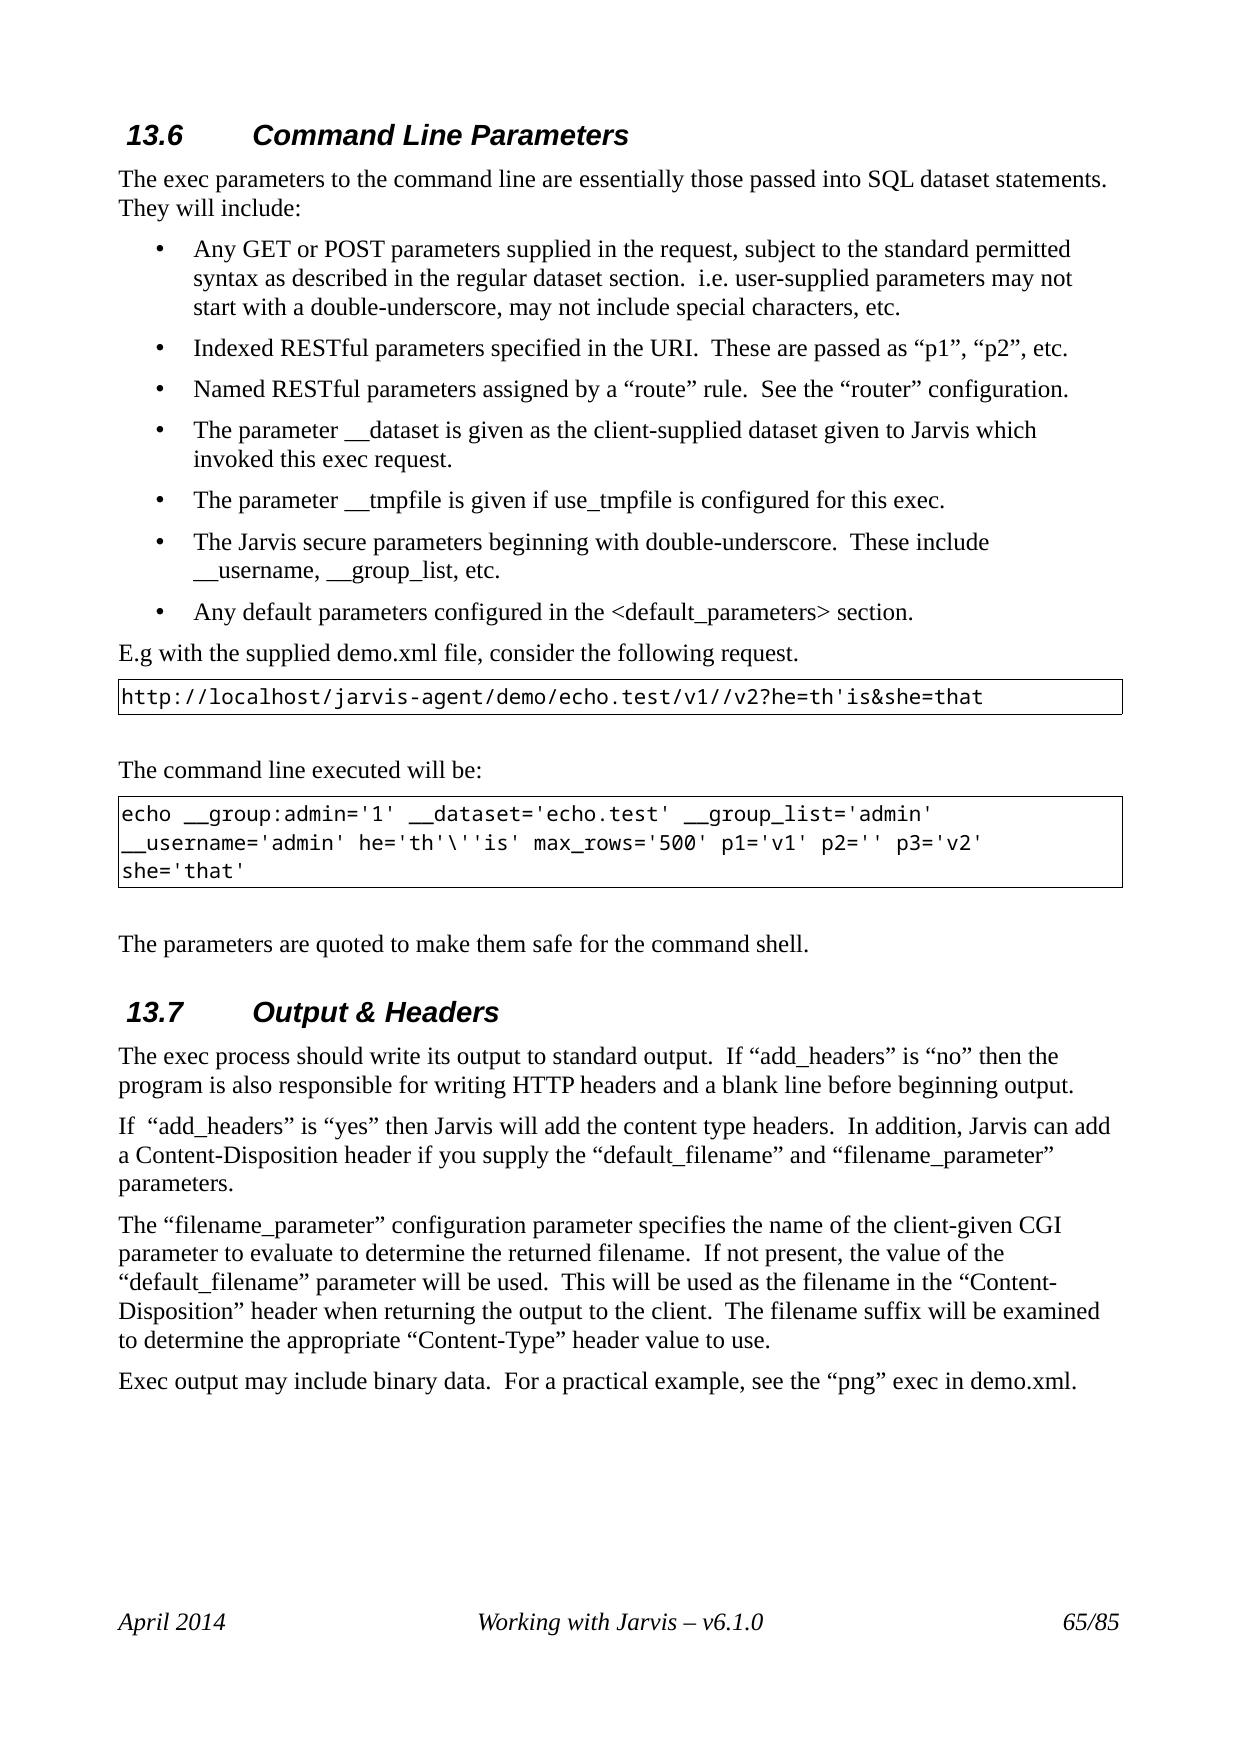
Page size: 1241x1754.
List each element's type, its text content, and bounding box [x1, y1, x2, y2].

text Exec output may include binary data. For a practical example, see the “png” exec in demo.xml. [118, 1366, 1122, 1395]
subtitle Command Line Parameters [118, 118, 1122, 152]
list The Jarvis secure parameters beginning with double-underscore. These include __username, __group_list, etc. [156, 527, 1122, 584]
text The exec process should write its output to standard output. If “add_headers” is “no” then the program is also responsible for writing HTTP headers and a blank line before beginning output. [118, 1041, 1122, 1098]
text E.g with the supplied demo.xml file, consider the following request. [118, 638, 1122, 667]
text The parameters are quoted to make them safe for the command shell. [118, 929, 1122, 957]
list Indexed RESTful parameters specified in the URI. These are passed as “p1”, “p2”, etc. [156, 333, 1122, 362]
list Any GET or POST parameters supplied in the request, subject to the standard permitted syntax as described in the regular dataset section. i.e. user-supplied parameters may not start with a double-underscore, may not include special characters, etc. [156, 234, 1122, 320]
text echo __group:admin='1' __dataset='echo.test' __group_list='admin' __username='admin' he='th'\''is' max_rows='500' p1='v1' p2='' p3='v2' she='that' [119, 797, 1122, 887]
text http://localhost/jarvis-agent/demo/echo.test/v1//v2?he=th'is&she=that [119, 680, 1122, 714]
list The parameter __dataset is given as the client-supplied dataset given to Jarvis which invoked this exec request. [156, 415, 1122, 473]
list Named RESTful parameters assigned by a “route” rule. See the “router” configuration. [156, 374, 1122, 403]
text If “add_headers” is “yes” then Jarvis will add the content type headers. In addition, Jarvis can add a Content-Disposition header if you supply the “default_filename” and “filename_parameter” parameters. [118, 1111, 1122, 1197]
text The “filename_parameter” configuration parameter specifies the name of the client-given CGI parameter to evaluate to determine the returned filename. If not present, the value of the “default_filename” parameter will be used. This will be used as the filename in the “Content-Disposition” header when returning the output to the client. The filename suffix will be examined to determine the appropriate “Content-Type” header value to use. [118, 1210, 1122, 1353]
text The command line executed will be: [118, 755, 1122, 784]
list The parameter __tmpfile is given if use_tmpfile is configured for this exec. [156, 485, 1122, 514]
list Any default parameters configured in the <default_parameters> section. [156, 597, 1122, 625]
text The exec parameters to the command line are essentially those passed into SQL dataset statements. They will include: [118, 164, 1122, 222]
subtitle Output & Headers [118, 995, 1122, 1028]
